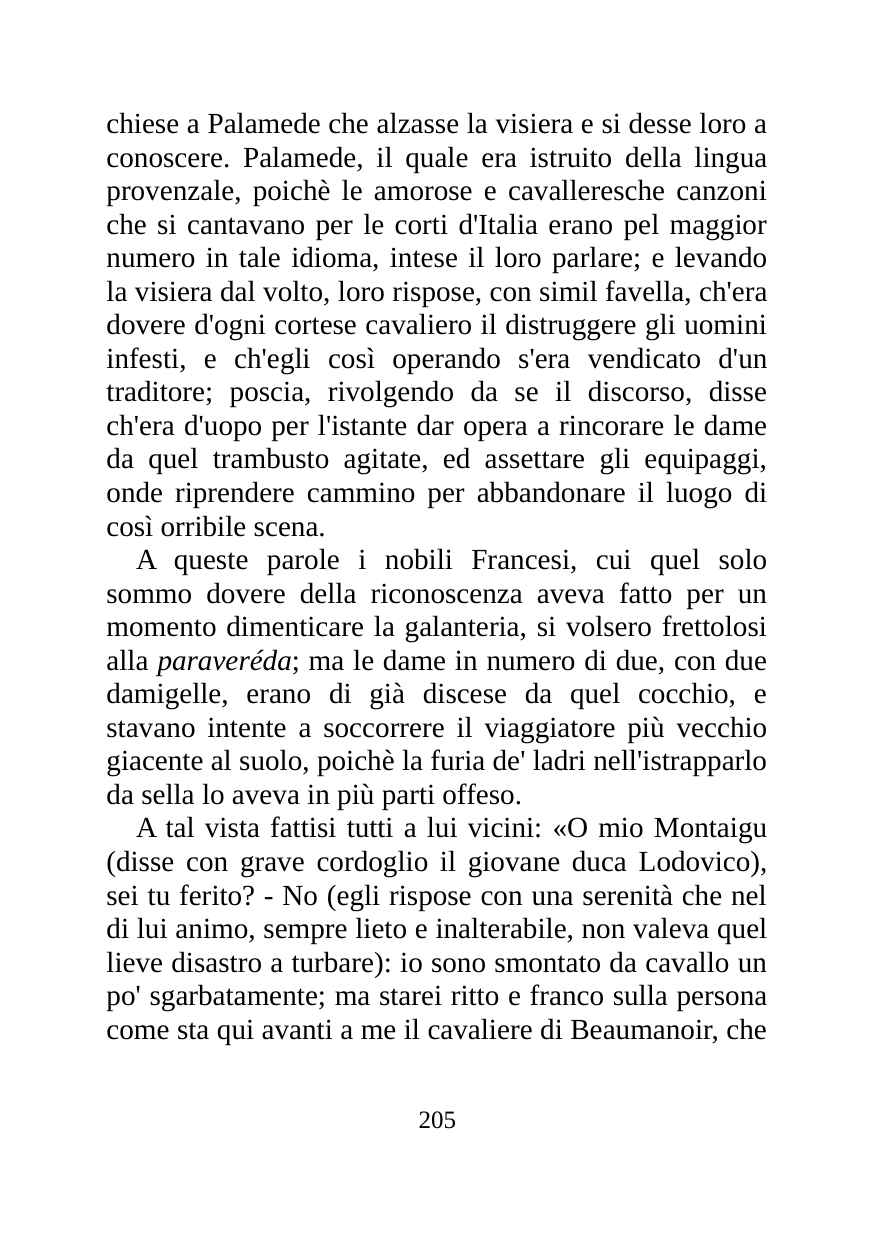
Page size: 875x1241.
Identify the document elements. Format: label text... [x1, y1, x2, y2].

text A tal vista fattisi tutti a lui vicini: «O mio Montaigu (disse con grave cordoglio il giovane duca Lodovico), sei tu ferito? - No (egli rispose con una serenità che nel di lui animo, sempre lieto e inalterabile, non valeva quel lieve disastro a turbare): io sono smontato da cavallo un po' sgarbatamente; ma starei ritto e franco sulla persona come sta qui avanti a me il cavaliere di Beaumanoir, che [106, 811, 768, 1045]
text A queste parole i nobili Francesi, cui quel solo sommo dovere della riconoscenza aveva fatto per un momento dimenticare la galanteria, si volsero frettolosi alla paraveréda; ma le dame in numero di due, con due damigelle, erano di già discese da quel cocchio, e stavano intente a soccorrere il viaggiatore più vecchio giacente al suolo, poichè la furia de' ladri nell'istrapparlo da sella lo aveva in più parti offeso. [106, 542, 768, 811]
text chiese a Palamede che alzasse la visiera e si desse loro a conoscere. Palamede, il quale era istruito della lingua provenzale, poichè le amorose e cavalleresche canzoni che si cantavano per le corti d'Italia erano pel maggior numero in tale idioma, intese il loro parlare; e levando la visiera dal volto, loro rispose, con simil favella, ch'era dovere d'ogni cortese cavaliero il distruggere gli uomini infesti, e ch'egli così operando s'era vendicato d'un traditore; poscia, rivolgendo da se il discorso, disse ch'era d'uopo per l'istante dar opera a rincorare le dame da quel trambusto agitate, ed assettare gli equipaggi, onde riprendere cammino per abbandonare il luogo di così orribile scena. [106, 106, 768, 542]
